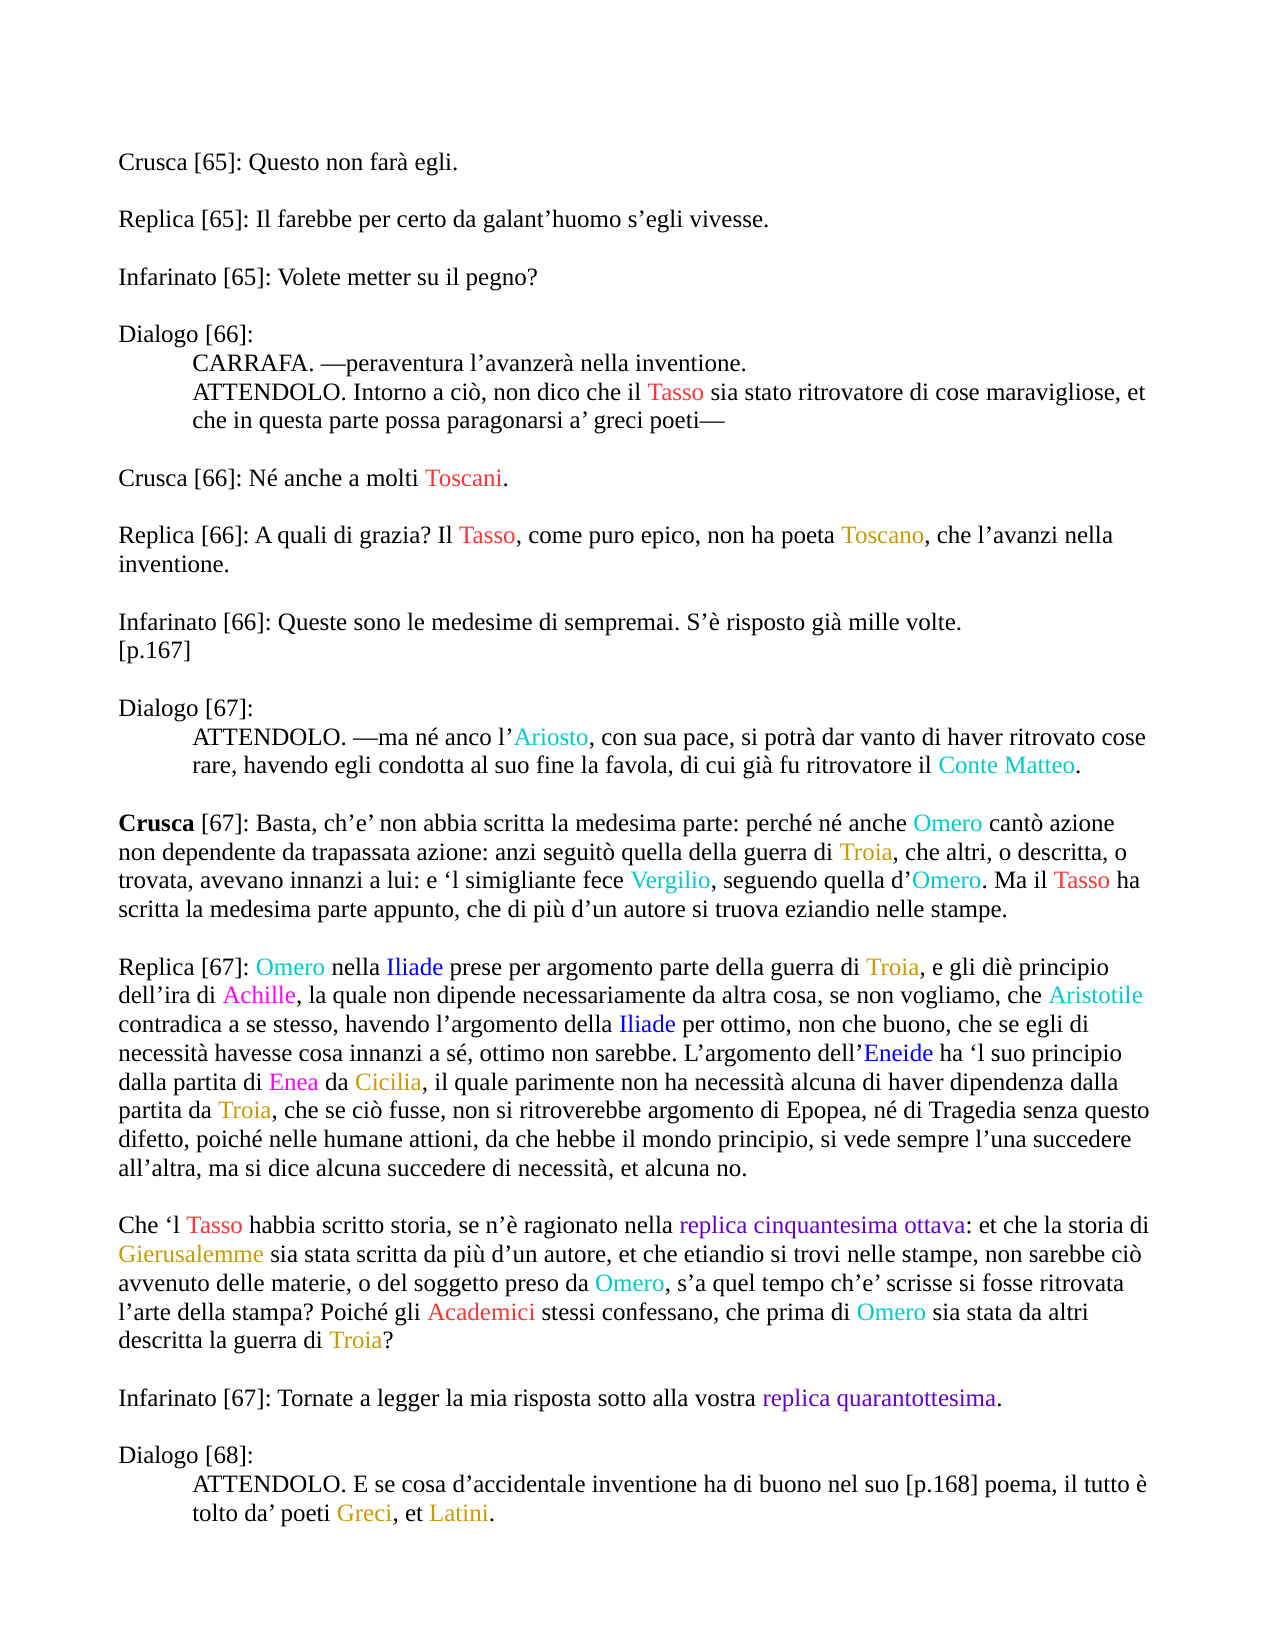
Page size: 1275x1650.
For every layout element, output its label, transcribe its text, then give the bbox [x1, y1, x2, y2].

text Crusca [67]: Basta, ch’e’ non abbia scritta la medesima parte: perché né anche Omero cantò azione non dependente da trapassata azione: anzi seguitò quella della guerra di Troia, che altri, o descritta, o trovata, avevano innanzi a lui: e ‘l simigliante fece Vergilio, seguendo quella d’Omero. Ma il Tasso ha scritta la medesima parte appunto, che di più d’un autore si truova eziandio nelle stampe. [118, 808, 1157, 923]
text Dialogo [66]: [118, 319, 1157, 348]
text Dialogo [68]: [118, 1441, 1157, 1469]
text ATTENDOLO. —ma né anco l’Ariosto, con sua pace, si potrà dar vanto di haver ritrovato cose rare, havendo egli condotta al suo fine la favola, di cui già fu ritrovatore il Conte Matteo. [192, 722, 1157, 779]
text Crusca [66]: Né anche a molti Toscani. [118, 463, 1157, 492]
text Replica [66]: A quali di grazia? Il Tasso, come puro epico, non ha poeta Toscano, che l’avanzi nella inventione. [118, 521, 1157, 578]
text Infarinato [67]: Tornate a legger la mia risposta sotto alla vostra replica quarantottesima. [118, 1383, 1157, 1412]
text Replica [67]: Omero nella Iliade prese per argomento parte della guerra di Troia, e gli diè principio dell’ira di Achille, la quale non dipende necessariamente da altra cosa, se non vogliamo, che Aristotile contradica a se stesso, havendo l’argomento della Iliade per ottimo, non che buono, che se egli di necessità havesse cosa innanzi a sé, ottimo non sarebbe. L’argomento dell’Eneide ha ‘l suo principio dalla partita di Enea da Cicilia, il quale parimente non ha necessità alcuna di haver dipendenza dalla partita da Troia, che se ciò fusse, non si ritroverebbe argomento di Epopea, né di Tragedia senza questo difetto, poiché nelle humane attioni, da che hebbe il mondo principio, si vede sempre l’una succedere all’altra, ma si dice alcuna succedere di necessità, et alcuna no. [118, 952, 1157, 1182]
text Infarinato [65]: Volete metter su il pegno? [118, 262, 1157, 291]
text ATTENDOLO. Intorno a ciò, non dico che il Tasso sia stato ritrovatore di cose maravigliose, et che in questa parte possa paragonarsi a’ greci poeti— [192, 377, 1157, 434]
text Dialogo [67]: [118, 693, 1157, 722]
text [p.167] [118, 636, 1157, 664]
text ATTENDOLO. E se cosa d’accidentale inventione ha di buono nel suo [p.168] poema, il tutto è tolto da’ poeti Greci, et Latini. [192, 1469, 1157, 1527]
text CARRAFA. —peraventura l’avanzerà nella inventione. [192, 348, 1157, 377]
text Infarinato [66]: Queste sono le medesime di sempremai. S’è risposto già mille volte. [118, 607, 1157, 636]
text Crusca [65]: Questo non farà egli. [118, 147, 1157, 176]
text Che ‘l Tasso habbia scritto storia, se n’è ragionato nella replica cinquantesima ottava: et che la storia di Gierusalemme sia stata scritta da più d’un autore, et che etiandio si trovi nelle stampe, non sarebbe ciò avvenuto delle materie, o del soggetto preso da Omero, s’a quel tempo ch’e’ scrisse si fosse ritrovata l’arte della stampa? Poiché gli Academici stessi confessano, che prima di Omero sia stata da altri descritta la guerra di Troia? [118, 1211, 1157, 1354]
text Replica [65]: Il farebbe per certo da galant’huomo s’egli vivesse. [118, 204, 1157, 233]
